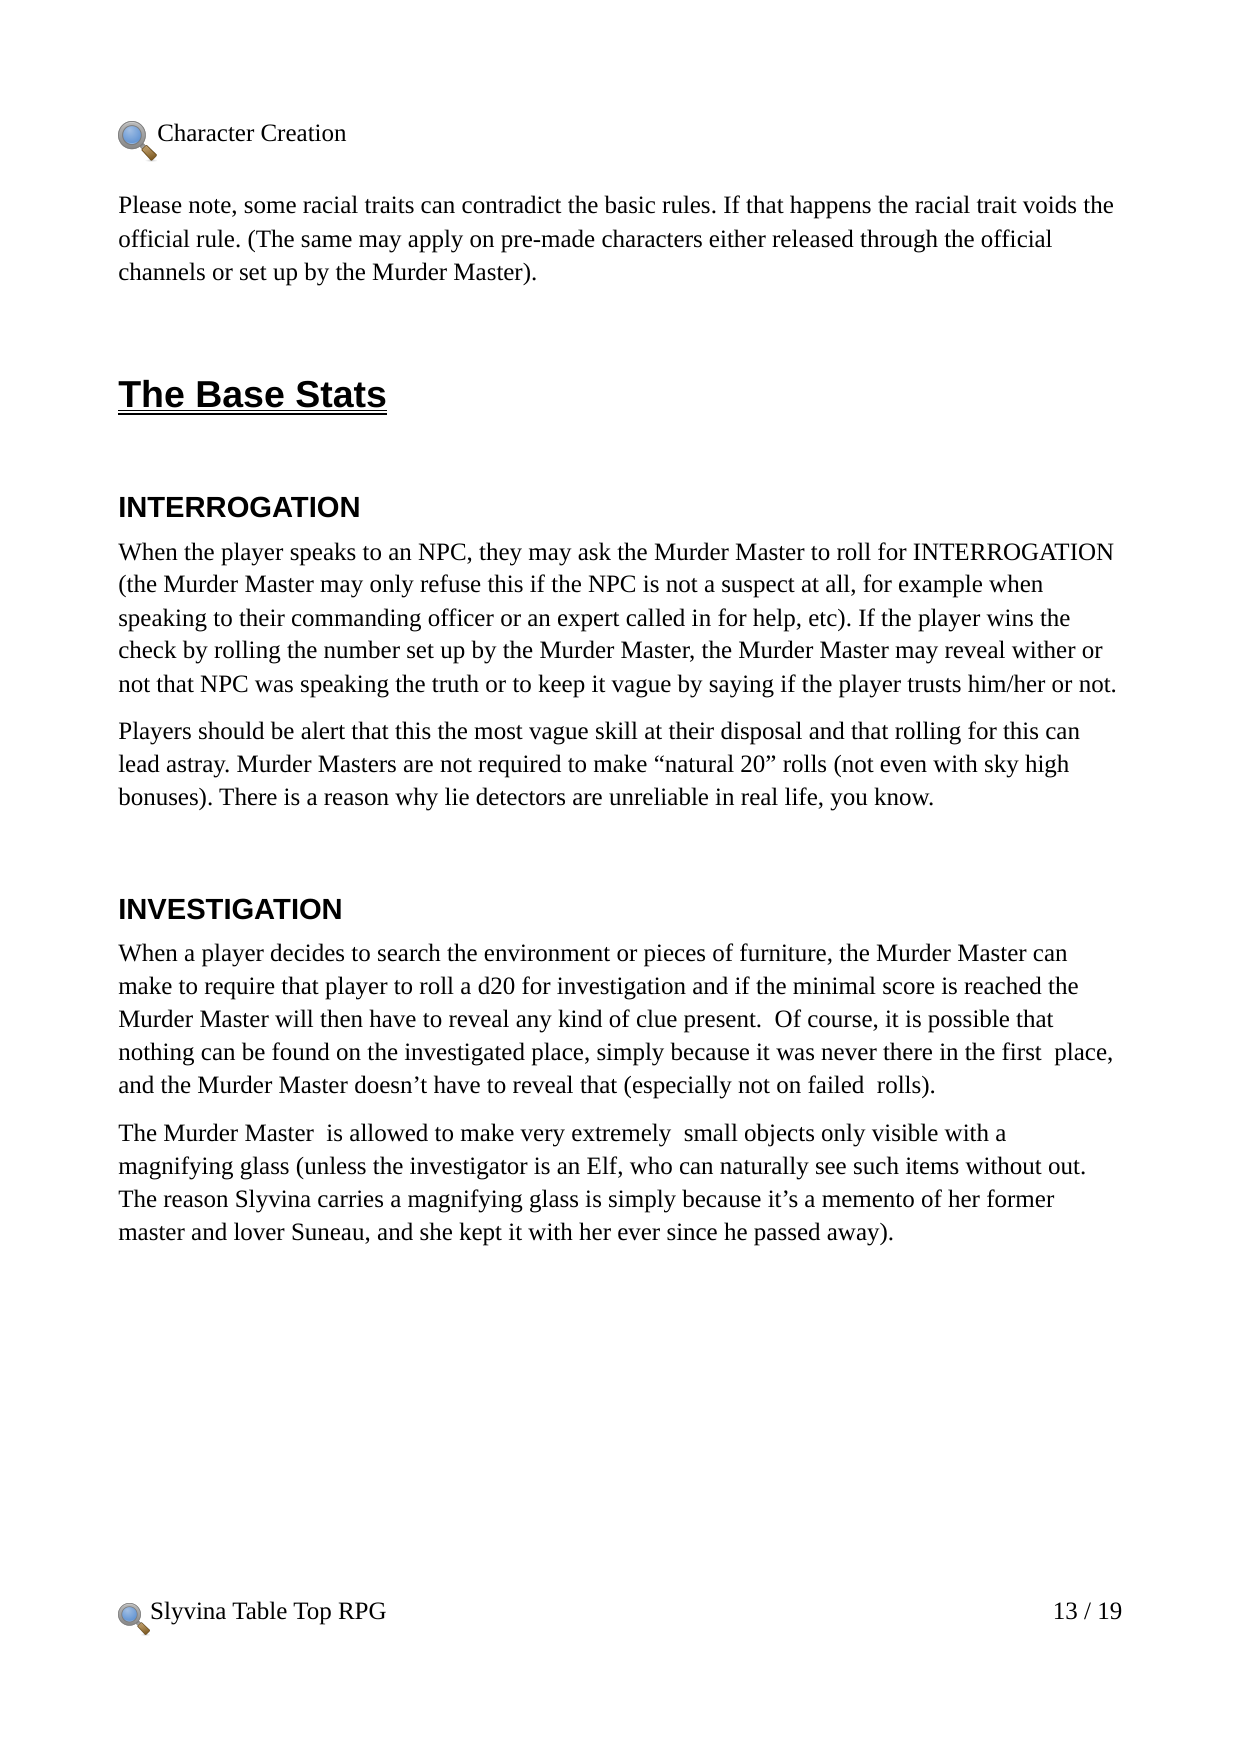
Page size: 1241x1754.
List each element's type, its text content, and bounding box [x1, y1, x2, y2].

text When the player speaks to an NPC, they may ask the Murder Master to roll for INTERROGATION (the Murder Master may only refuse this if the NPC is not a suspect at all, for example when speaking to their commanding officer or an expert called in for help, etc). If the player wins the check by rolling the number set up by the Murder Master, the Murder Master may reveal wither or not that NPC was speaking the truth or to keep it vague by saying if the player trusts him/her or not. [118, 537, 1122, 697]
subtitle INTERROGATION [118, 491, 1122, 524]
subtitle INVESTIGATION [118, 892, 1122, 926]
subtitle The Base Stats [118, 373, 1122, 416]
picture [118, 1603, 150, 1636]
text Players should be alert that this the most vague skill at their disposal and that rolling for this can lead astray. Murder Masters are not required to make “natural 20” rolls (not even with sky high bonuses). There is a reason why lie detectors are unreliable in real life, you know. [118, 716, 1122, 811]
picture [118, 121, 158, 162]
text The Murder Master is allowed to make very extremely small objects only visible with a magnifying glass (unless the investigator is an Elf, who can naturally see such items without out. The reason Slyvina carries a magnifying glass is simply because it’s a memento of her former master and lover Suneau, and she kept it with her ever since he passed away). [118, 1118, 1122, 1246]
text Please note, some racial traits can contradict the basic rules. If that happens the racial trait voids the official rule. (The same may apply on pre-made characters either released through the official channels or set up by the Murder Master). [118, 191, 1122, 285]
text When a player decides to search the environment or pieces of furniture, the Murder Master can make to require that player to roll a d20 for investigation and if the minimal score is reached the Murder Master will then have to reveal any kind of clue present. Of course, it is possible that nothing can be found on the investigated place, simply because it was never there in the first place, and the Murder Master doesn’t have to reveal that (especially not on failed rolls). [118, 938, 1122, 1099]
